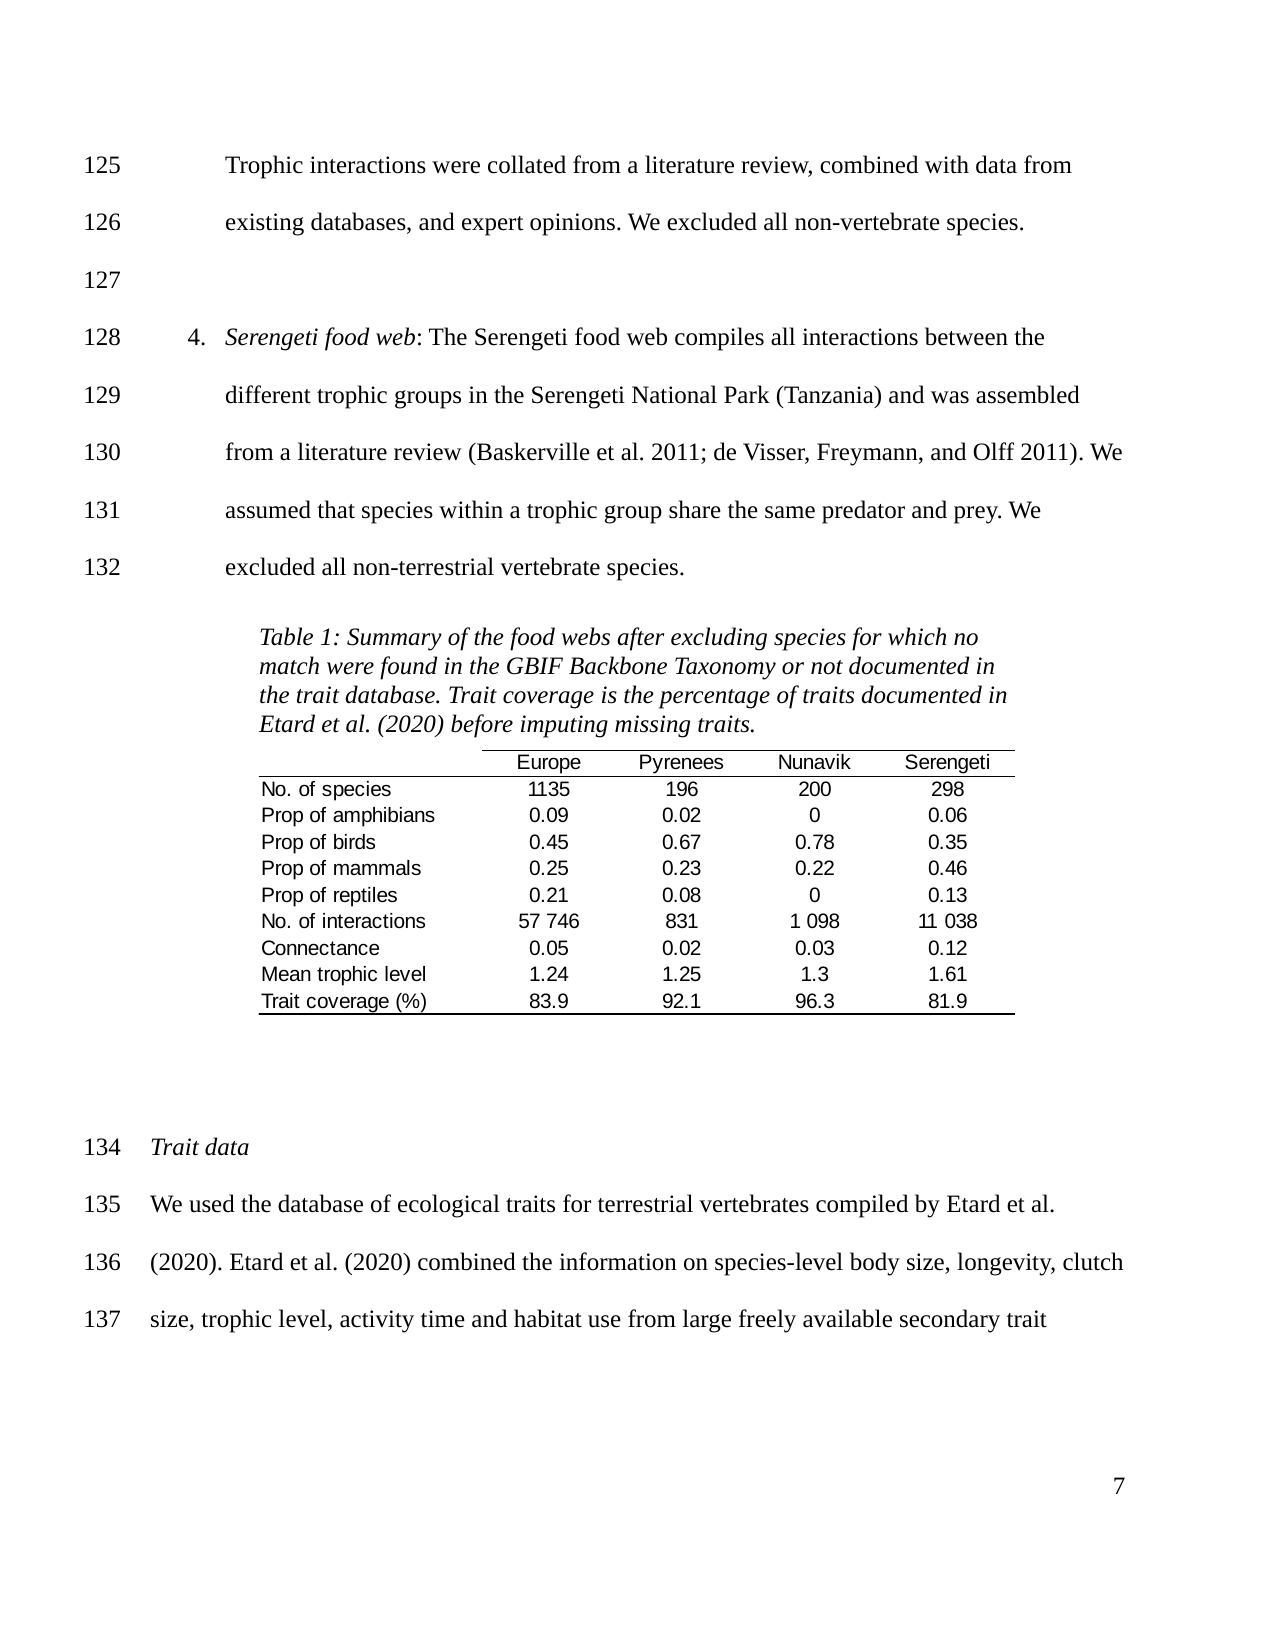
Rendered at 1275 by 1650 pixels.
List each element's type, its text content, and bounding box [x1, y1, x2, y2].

text We used the database of ecological traits for terrestrial vertebrates compiled by Etard et al. (2020). Etard et al. (2020) combined the information on species-level body size, longevity, clutch size, trophic level, activity time and habitat use from large freely available secondary trait [150, 1189, 1125, 1333]
text Trait data [150, 1132, 1125, 1161]
list Trophic interactions were collated from a literature review, combined with data from existing databases, and expert opinions. We excluded all non-vertebrate species. [187, 150, 1125, 236]
list Serengeti food web: The Serengeti food web compiles all interactions between the different trophic groups in the Serengeti National Park (Tanzania) and was assembled from a literature review (Baskerville et al. 2011; de Visser, Freymann, and Olff 2011). We assumed that species within a trophic group share the same predator and prey. We excluded all non-terrestrial vertebrate species. [187, 322, 1125, 581]
text Table 1: Summary of the food webs after excluding species for which no match were found in the GBIF Backbone Taxonomy or not documented in the trait database. Trait coverage is the percentage of traits documented in Etard et al. (2020) before imputing missing traits. [259, 622, 1016, 737]
